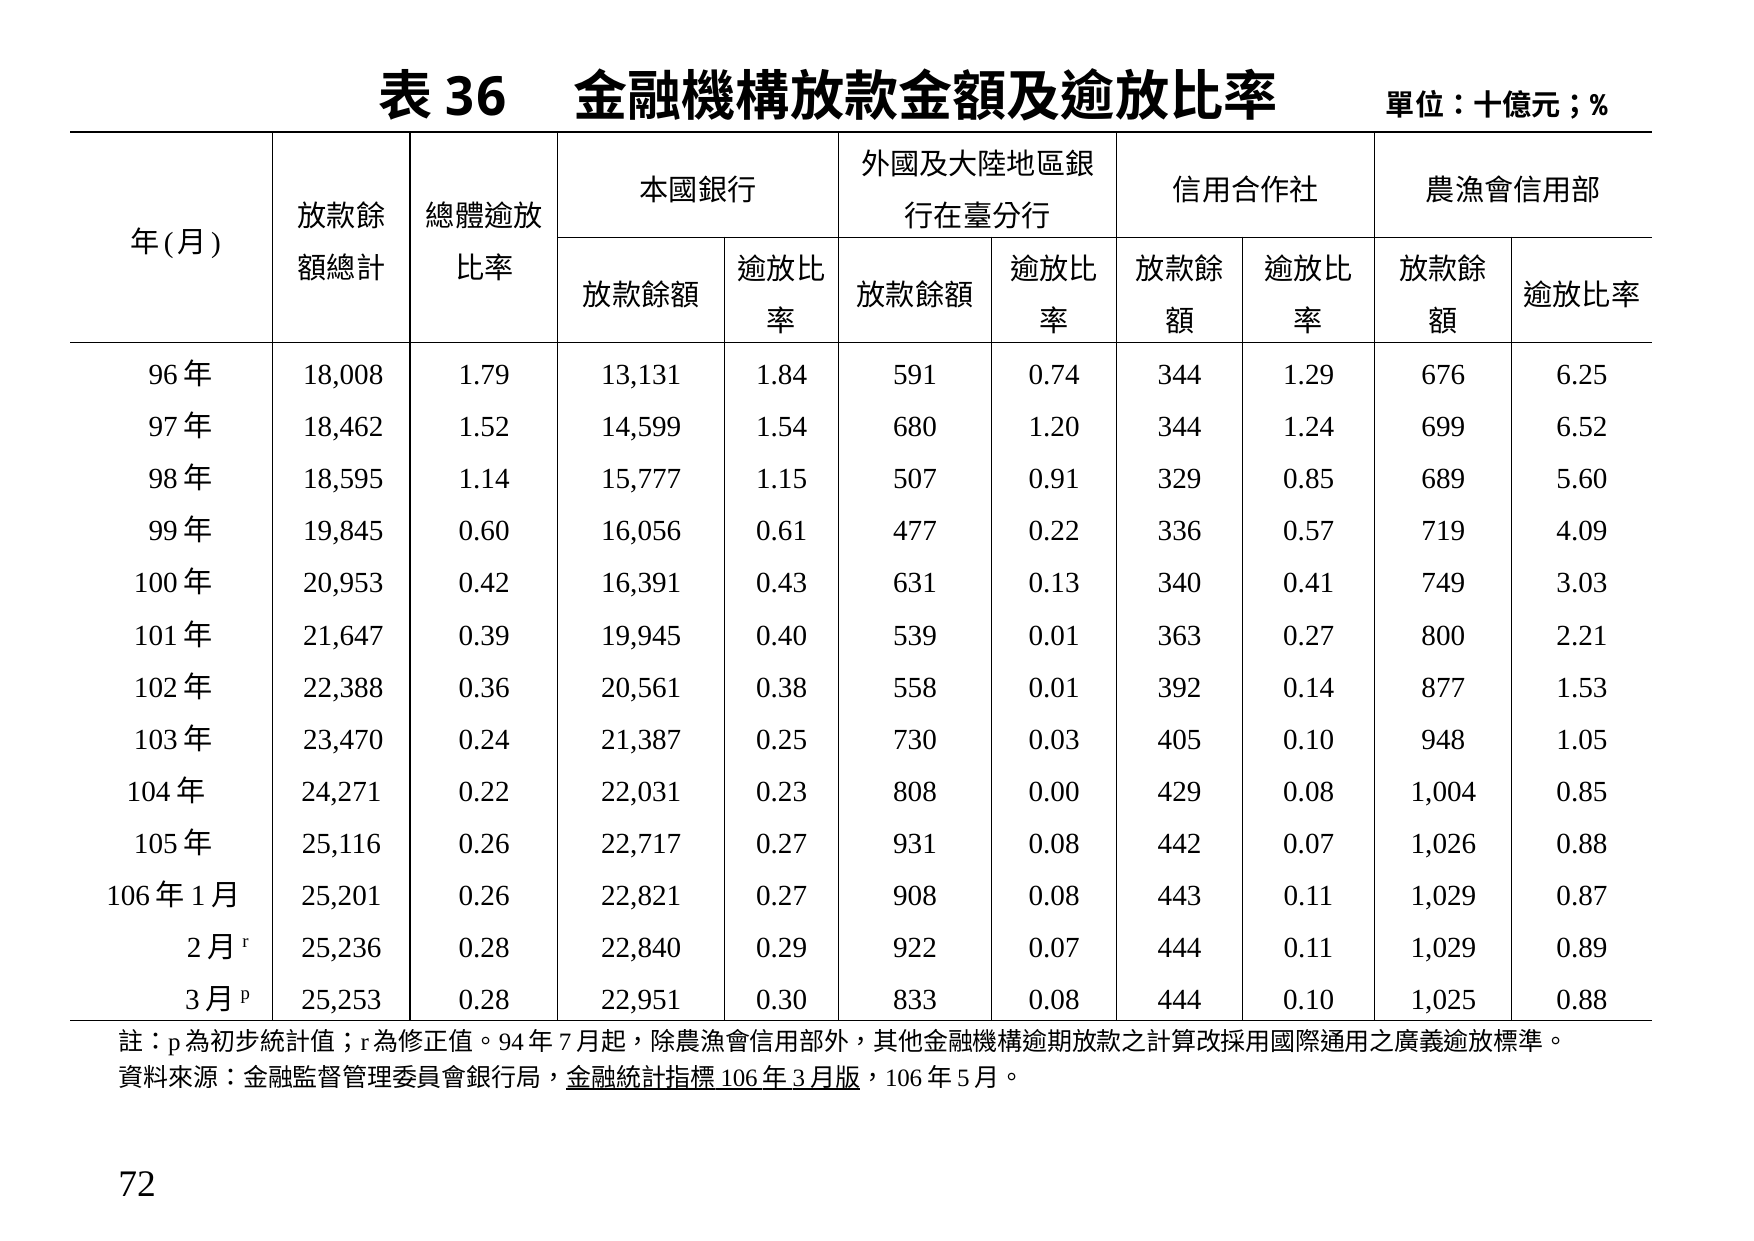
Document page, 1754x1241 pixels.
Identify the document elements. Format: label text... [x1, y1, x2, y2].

table_cell 363 [1117, 603, 1242, 655]
table_cell 877 [1375, 655, 1511, 707]
table_cell 21,387 [558, 708, 724, 759]
table_cell 14,599 [558, 395, 724, 447]
table_cell 25,236 [273, 916, 409, 968]
table_cell 6.25 [1512, 343, 1652, 395]
table_cell 0.88 [1512, 968, 1652, 1020]
table_cell 21,647 [273, 603, 409, 655]
table_cell 0.41 [1243, 551, 1374, 603]
table_cell 0.13 [992, 551, 1116, 603]
table_cell 25,116 [273, 812, 409, 864]
table_cell 680 [839, 395, 991, 447]
table_cell 0.08 [992, 812, 1116, 864]
table_cell 1.05 [1512, 708, 1652, 759]
table_cell 逾放比率 [992, 238, 1116, 342]
table_cell 放款餘額 [558, 238, 724, 342]
table_cell 0.00 [992, 760, 1116, 812]
table_cell 0.07 [992, 916, 1116, 968]
table_cell 16,391 [558, 551, 724, 603]
table_cell 18,008 [273, 343, 409, 395]
table_cell 放款餘額 [839, 238, 991, 342]
table_cell 0.10 [1243, 708, 1374, 759]
table_cell 18,462 [273, 395, 409, 447]
table_cell 1,026 [1375, 812, 1511, 864]
table_cell 0.27 [725, 864, 838, 916]
table_cell 25,201 [273, 864, 409, 916]
table_cell 1,029 [1375, 916, 1511, 968]
table_cell 1.53 [1512, 655, 1652, 707]
table_cell 0.01 [992, 655, 1116, 707]
table_cell 放款餘額 [1117, 238, 1242, 342]
table_cell 96年 [70, 343, 272, 395]
table_cell 1.15 [725, 447, 838, 499]
table_cell 0.23 [725, 760, 838, 812]
table_cell 0.10 [1243, 968, 1374, 1020]
table_cell 689 [1375, 447, 1511, 499]
table_cell 429 [1117, 760, 1242, 812]
table_cell 0.28 [411, 968, 557, 1020]
table_cell 逾放比率 [725, 238, 838, 342]
table_cell 0.29 [725, 916, 838, 968]
table_cell 0.91 [992, 447, 1116, 499]
table_cell 477 [839, 499, 991, 551]
table_cell 0.25 [725, 708, 838, 759]
table_cell 19,845 [273, 499, 409, 551]
table_cell 0.01 [992, 603, 1116, 655]
table_cell 22,821 [558, 864, 724, 916]
table_cell 631 [839, 551, 991, 603]
table_cell 3.03 [1512, 551, 1652, 603]
table_cell 0.08 [992, 968, 1116, 1020]
table_cell 922 [839, 916, 991, 968]
table_cell 18,595 [273, 447, 409, 499]
table_cell 808 [839, 760, 991, 812]
table_cell 4.09 [1512, 499, 1652, 551]
table_cell 106年1月 [70, 864, 272, 916]
table_cell 405 [1117, 708, 1242, 759]
table_header 本國銀行 [558, 133, 838, 237]
table_cell 931 [839, 812, 991, 864]
table_cell 0.03 [992, 708, 1116, 759]
table_cell 507 [839, 447, 991, 499]
table_cell 6.52 [1512, 395, 1652, 447]
table_cell 730 [839, 708, 991, 759]
table_cell 5.60 [1512, 447, 1652, 499]
table_cell 98年 [70, 447, 272, 499]
table_cell 97年 [70, 395, 272, 447]
table_cell 1,025 [1375, 968, 1511, 1020]
table_cell 99年 [70, 499, 272, 551]
table_cell 104年 [70, 760, 272, 812]
table_cell 719 [1375, 499, 1511, 551]
table_cell 0.89 [1512, 916, 1652, 968]
table_cell 103年 [70, 708, 272, 759]
text 註：p為初步統計值；r為修正值。94年7月起，除農漁會信用部外，其他金融機構逾期放款之計算改採用國際通用之廣義逾放標準。 [118, 1021, 1636, 1057]
table_cell 105年 [70, 812, 272, 864]
table_cell 22,717 [558, 812, 724, 864]
table_cell 539 [839, 603, 991, 655]
table_cell 1.20 [992, 395, 1116, 447]
table_header 外國及大陸地區銀行在臺分行 [839, 133, 1116, 237]
table_cell 0.85 [1243, 447, 1374, 499]
table_cell 344 [1117, 395, 1242, 447]
table_cell 逾放比率 [1512, 238, 1652, 342]
table_cell 22,388 [273, 655, 409, 707]
table_cell 19,945 [558, 603, 724, 655]
table_header 農漁會信用部 [1375, 133, 1652, 237]
table_cell 329 [1117, 447, 1242, 499]
table_cell 22,840 [558, 916, 724, 968]
table_cell 336 [1117, 499, 1242, 551]
table_cell 1,004 [1375, 760, 1511, 812]
table_cell 948 [1375, 708, 1511, 759]
table_cell 0.87 [1512, 864, 1652, 916]
table_cell 0.40 [725, 603, 838, 655]
table_header 年(月) [70, 133, 272, 342]
table_cell 100年 [70, 551, 272, 603]
table_cell 0.85 [1512, 760, 1652, 812]
table_cell 0.36 [411, 655, 557, 707]
table_cell 800 [1375, 603, 1511, 655]
table_cell 0.26 [411, 812, 557, 864]
table_cell 20,561 [558, 655, 724, 707]
table_cell 591 [839, 343, 991, 395]
table_cell 392 [1117, 655, 1242, 707]
table_cell 340 [1117, 551, 1242, 603]
table_cell 908 [839, 864, 991, 916]
table_cell 833 [839, 968, 991, 1020]
table_cell 749 [1375, 551, 1511, 603]
table_cell 放款餘額 [1375, 238, 1511, 342]
table_cell 1.14 [411, 447, 557, 499]
table_cell 0.38 [725, 655, 838, 707]
table_cell 0.28 [411, 916, 557, 968]
table_cell 0.27 [1243, 603, 1374, 655]
table_cell 1.24 [1243, 395, 1374, 447]
table_cell 1.84 [725, 343, 838, 395]
table_cell 16,056 [558, 499, 724, 551]
table_header 信用合作社 [1117, 133, 1374, 237]
table_cell 1.79 [411, 343, 557, 395]
table_cell 0.57 [1243, 499, 1374, 551]
table_cell 2.21 [1512, 603, 1652, 655]
table_cell 0.27 [725, 812, 838, 864]
table_cell 1.29 [1243, 343, 1374, 395]
table_cell 0.08 [992, 864, 1116, 916]
table_cell 0.61 [725, 499, 838, 551]
text 資料來源：金融監督管理委員會銀行局，金融統計指標106年3月版，106年5月。 [118, 1057, 1636, 1093]
table_cell 444 [1117, 916, 1242, 968]
table_cell 0.42 [411, 551, 557, 603]
table_cell 0.39 [411, 603, 557, 655]
table_cell 2月r [70, 916, 272, 968]
table_cell 699 [1375, 395, 1511, 447]
table_cell 0.74 [992, 343, 1116, 395]
table_cell 22,031 [558, 760, 724, 812]
table_cell 1,029 [1375, 864, 1511, 916]
subtitle 表36 金融機構放款金額及逾放比率 單位：十億元；% [118, 53, 1636, 131]
table_cell 3月p [70, 968, 272, 1020]
table_header 總體逾放比率 [411, 133, 557, 342]
table_cell 0.30 [725, 968, 838, 1020]
table_cell 102年 [70, 655, 272, 707]
table_cell 0.60 [411, 499, 557, 551]
table_cell 0.26 [411, 864, 557, 916]
table_cell 442 [1117, 812, 1242, 864]
table_cell 1.54 [725, 395, 838, 447]
table_cell 443 [1117, 864, 1242, 916]
table_cell 23,470 [273, 708, 409, 759]
table_cell 0.08 [1243, 760, 1374, 812]
table_cell 344 [1117, 343, 1242, 395]
table_cell 逾放比率 [1243, 238, 1374, 342]
table_cell 0.11 [1243, 916, 1374, 968]
table_cell 0.07 [1243, 812, 1374, 864]
table_cell 25,253 [273, 968, 409, 1020]
table_cell 444 [1117, 968, 1242, 1020]
table_header 放款餘額總計 [273, 133, 409, 342]
table_cell 0.24 [411, 708, 557, 759]
table_cell 0.11 [1243, 864, 1374, 916]
table_cell 0.43 [725, 551, 838, 603]
table_cell 22,951 [558, 968, 724, 1020]
table_cell 1.52 [411, 395, 557, 447]
table_cell 20,953 [273, 551, 409, 603]
table_cell 15,777 [558, 447, 724, 499]
table_cell 558 [839, 655, 991, 707]
table_cell 0.22 [992, 499, 1116, 551]
table_cell 676 [1375, 343, 1511, 395]
table_cell 101年 [70, 603, 272, 655]
table_cell 13,131 [558, 343, 724, 395]
table_cell 24,271 [273, 760, 409, 812]
table_cell 0.22 [411, 760, 557, 812]
table_cell 0.88 [1512, 812, 1652, 864]
table_cell 0.14 [1243, 655, 1374, 707]
